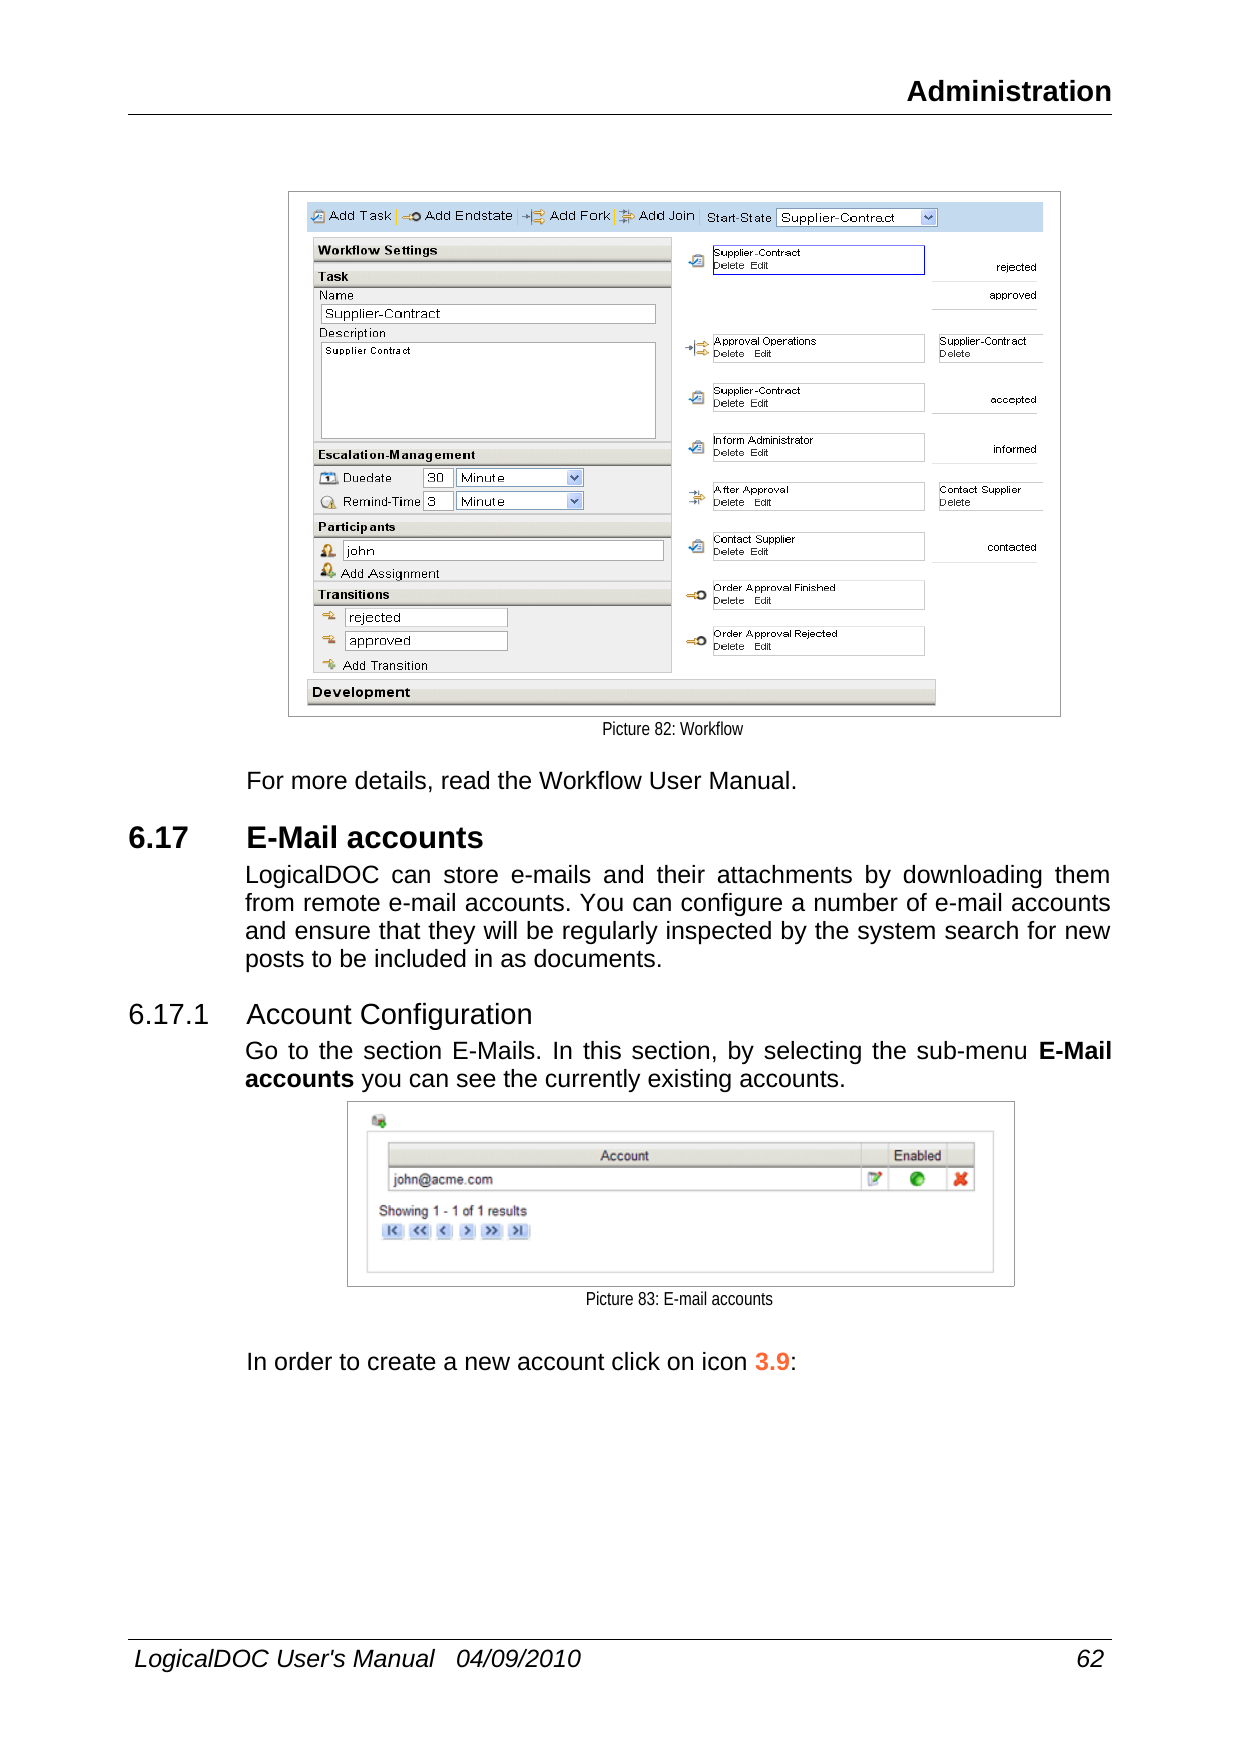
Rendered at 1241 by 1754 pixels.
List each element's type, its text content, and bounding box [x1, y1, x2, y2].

subtitle E-Mail accounts [128, 820, 1112, 855]
text For more details, read the Workflow User Manual. [246, 150, 1112, 795]
subtitle Account Configuration [128, 998, 1112, 1031]
text LogicalDOC can store e-mails and their attachments by downloading them from remote e-mail accounts. You can configure a number of e-mail accounts and ensure that they will be regularly inspected by the system search for new posts to be included in as documents. [245, 861, 1112, 973]
text Picture 82: Workflow [288, 717, 1057, 739]
text In order to create a new account click on icon 3.9: [246, 1348, 1112, 1376]
text Picture 83: E-mail accounts [347, 1287, 1011, 1309]
text Go to the section E-Mails. In this section, by selecting the sub-menu E-Mail accounts you can see the currently existing accounts. [245, 1037, 1112, 1093]
